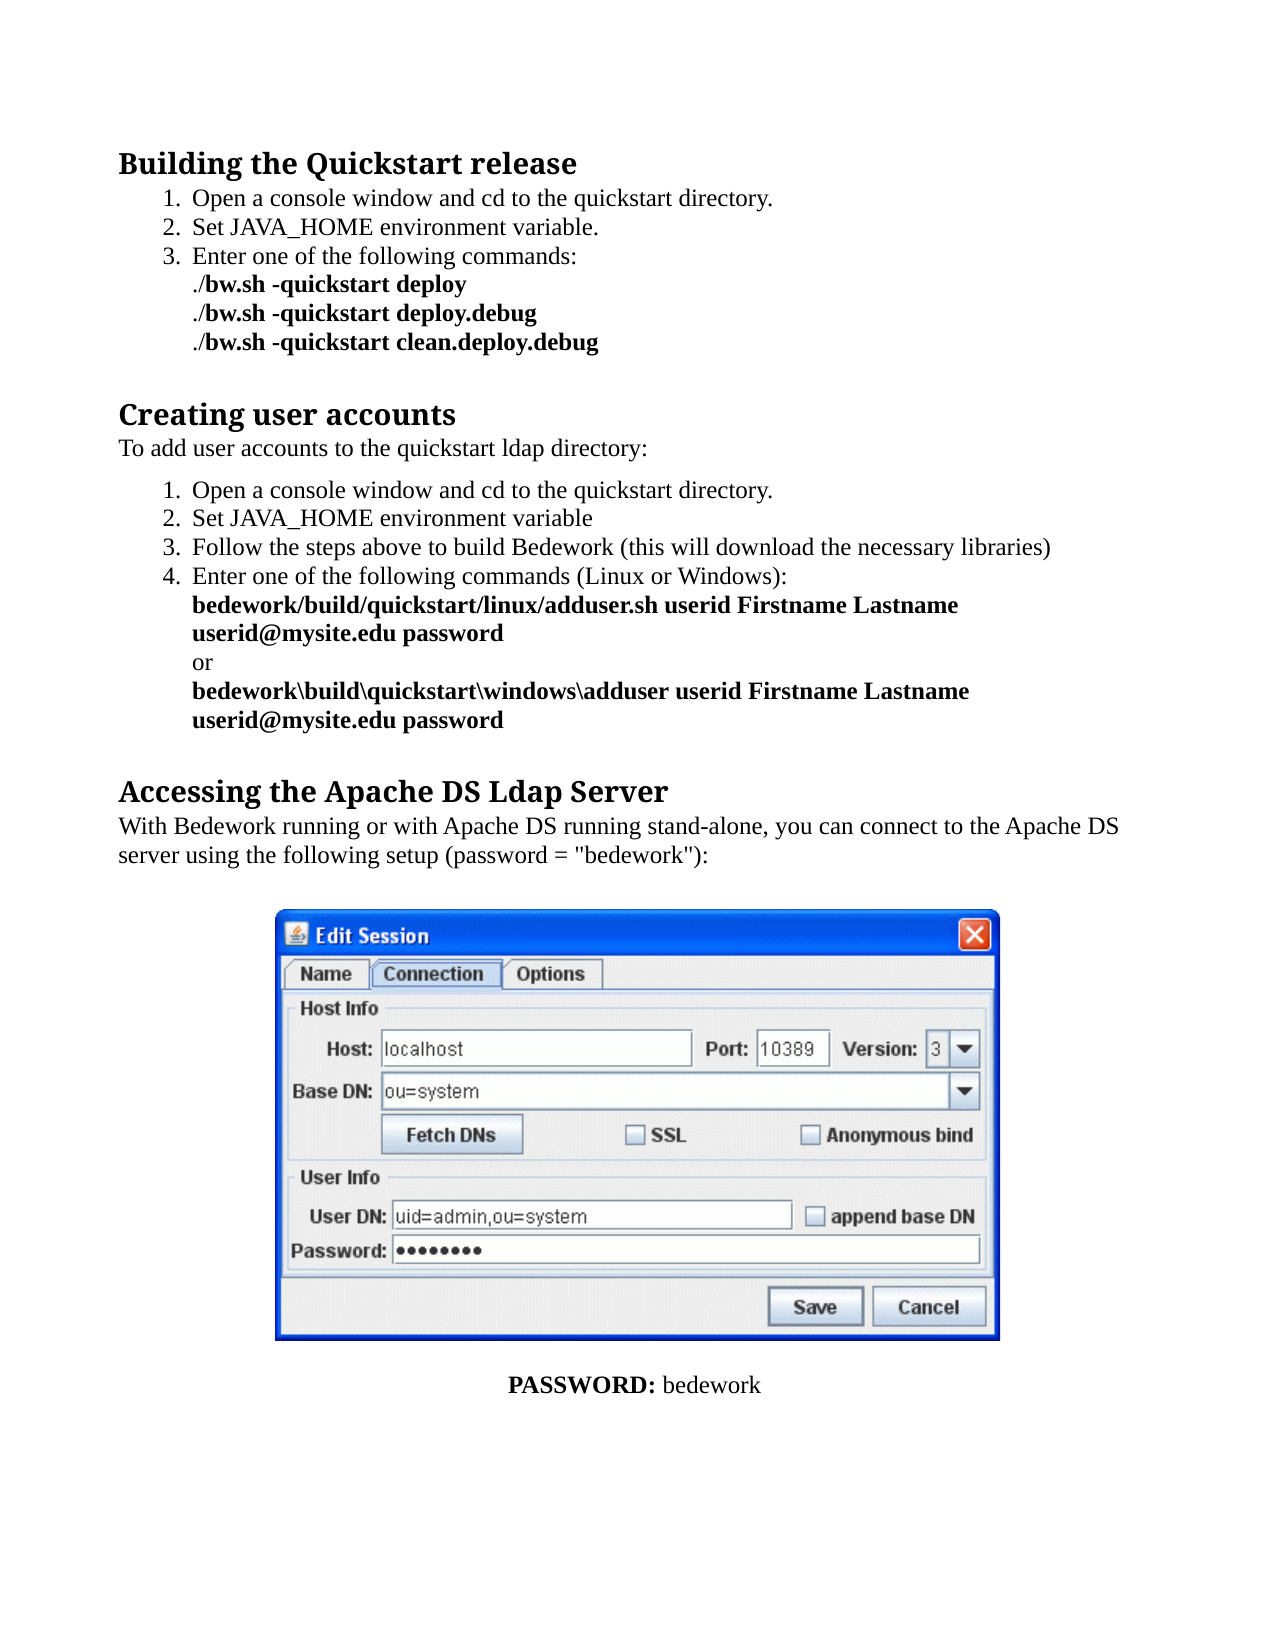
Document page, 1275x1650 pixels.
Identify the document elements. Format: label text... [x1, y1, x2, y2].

picture [275, 909, 1001, 1341]
list Enter one of the following commands (Linux or Windows): bedework/build/quickstart/linux/adduser.sh userid Firstname Lastname userid@mysite.edu password or bedework\build\quickstart\windows\adduser userid Firstname Lastname userid@mysite.edu password [162, 561, 1157, 733]
text With Bedework running or with Apache DS running stand-alone, you can connect to the Apache DS server using the following setup (password = "bedework"): [118, 811, 1157, 869]
text PASSWORD: bedework [118, 881, 1157, 1398]
text To add user accounts to the quickstart ldap directory: [118, 433, 1157, 462]
subtitle Creating user accounts [118, 394, 1157, 433]
subtitle Accessing the Apache DS Ldap Server [118, 772, 1157, 811]
subtitle Building the Quickstart release [118, 144, 1157, 183]
list Open a console window and cd to the quickstart directory. [162, 475, 1157, 503]
list Set JAVA_HOME environment variable [162, 503, 1157, 532]
list Enter one of the following commands: ./bw.sh -quickstart deploy ./bw.sh -quickstart deploy.debug ./bw.sh -quickstart clean.deploy.debug [162, 241, 1157, 356]
list Follow the steps above to build Bedework (this will download the necessary libraries) [162, 532, 1157, 561]
list Set JAVA_HOME environment variable. [162, 212, 1157, 241]
list Open a console window and cd to the quickstart directory. [162, 183, 1157, 212]
